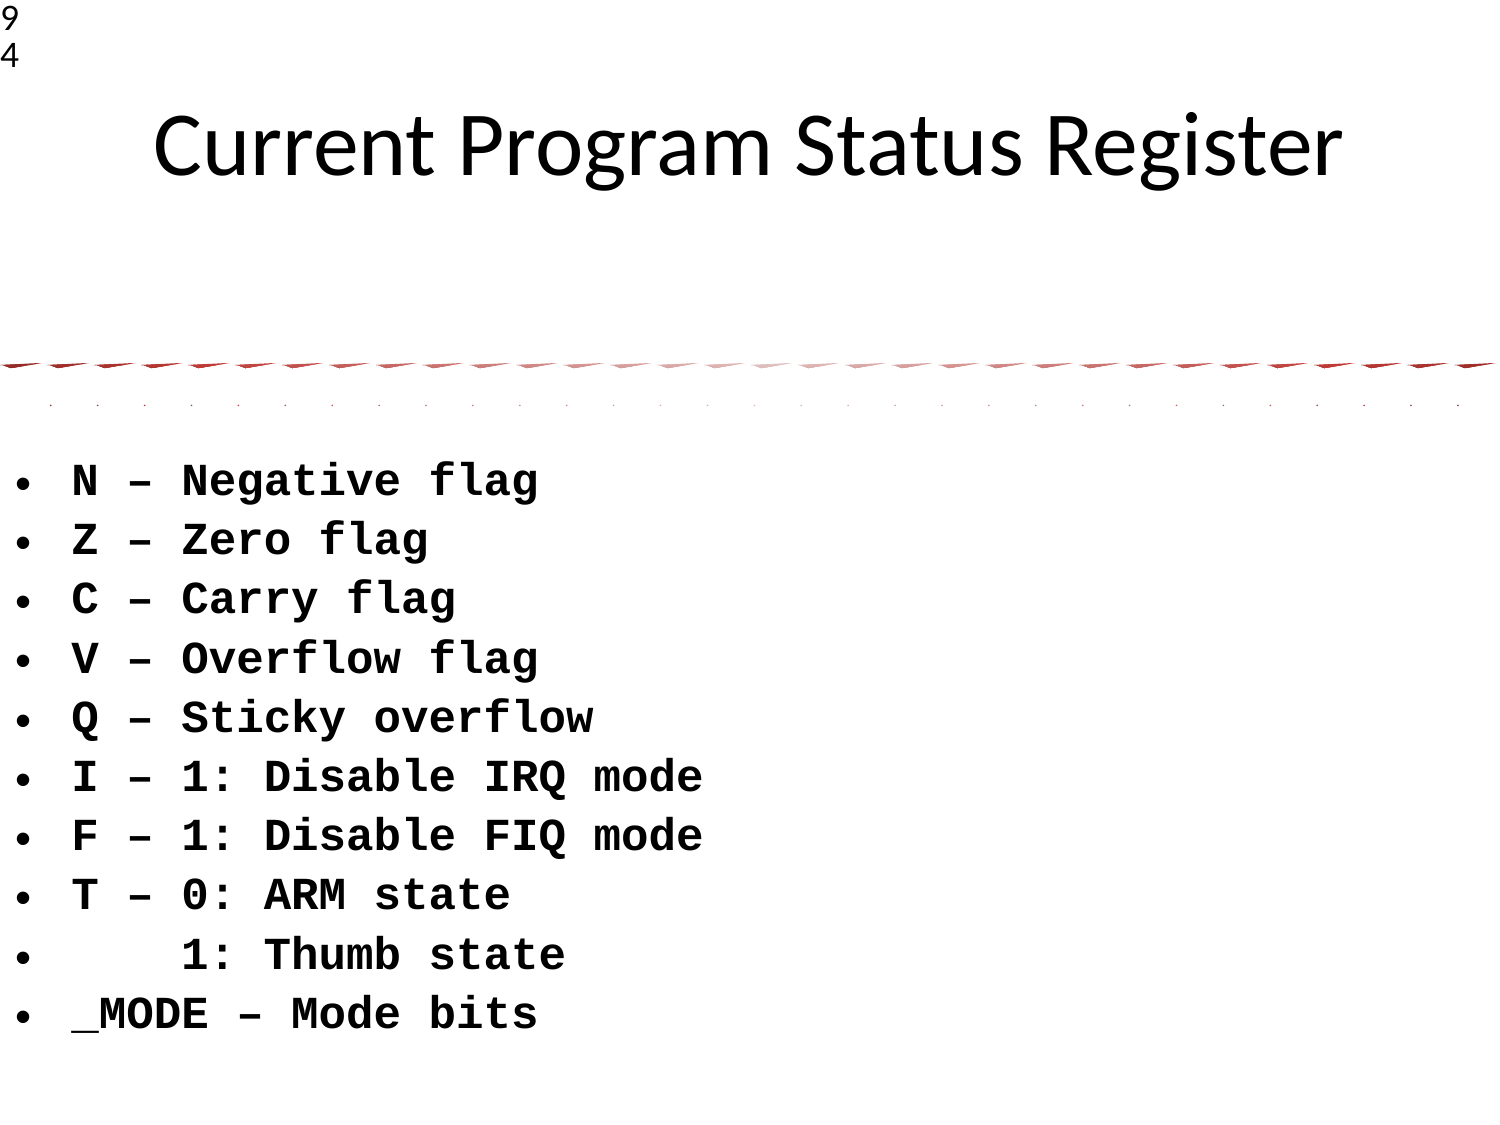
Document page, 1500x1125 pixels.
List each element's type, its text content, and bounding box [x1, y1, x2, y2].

title Current Program Status Register [75, 45, 1425, 233]
text_box 21 [469, 362, 513, 369]
text_box 18 [610, 362, 654, 369]
text_box E [1463, 362, 1498, 418]
text_box N – Negative flag Z – Zero flag C – Carry flag V – Overflow flag Q – Sticky overflow I – 1: Disable IRQ mode F – 1: Disable FIQ mode T – 0: ARM state 1: Thumb state _MODE – Mode bits [0, 449, 775, 1125]
text_box M [1322, 362, 1357, 418]
text_box O [1369, 362, 1404, 418]
text_box 10 [985, 362, 1029, 369]
text_box 12 [891, 362, 935, 369]
text_box 25 [281, 362, 325, 369]
text_box 13 [844, 362, 888, 369]
text_box F [1181, 362, 1216, 418]
text_box D [1416, 362, 1451, 418]
text_box N [9, 362, 44, 418]
text_box 23 [375, 362, 419, 369]
text_box 26 [234, 362, 278, 369]
text_box 22 [422, 362, 466, 369]
text_box V [150, 362, 184, 418]
text_box 15 [750, 362, 794, 369]
text_box 14 [797, 362, 841, 369]
text_box 16 [703, 362, 747, 369]
text_box 24 [328, 362, 372, 369]
text_box E [1041, 362, 1075, 418]
text_box 19 [563, 362, 607, 369]
text_box 11 [938, 362, 982, 369]
text_box C [103, 362, 137, 418]
text_box A [1088, 362, 1122, 418]
text_box _ [1275, 362, 1310, 418]
text_box T [1228, 362, 1263, 418]
text_box I [1135, 362, 1169, 418]
text_box Z [56, 362, 90, 418]
text_box 20 [516, 362, 560, 369]
text_box 17 [656, 362, 700, 369]
text_box Q [196, 362, 231, 418]
